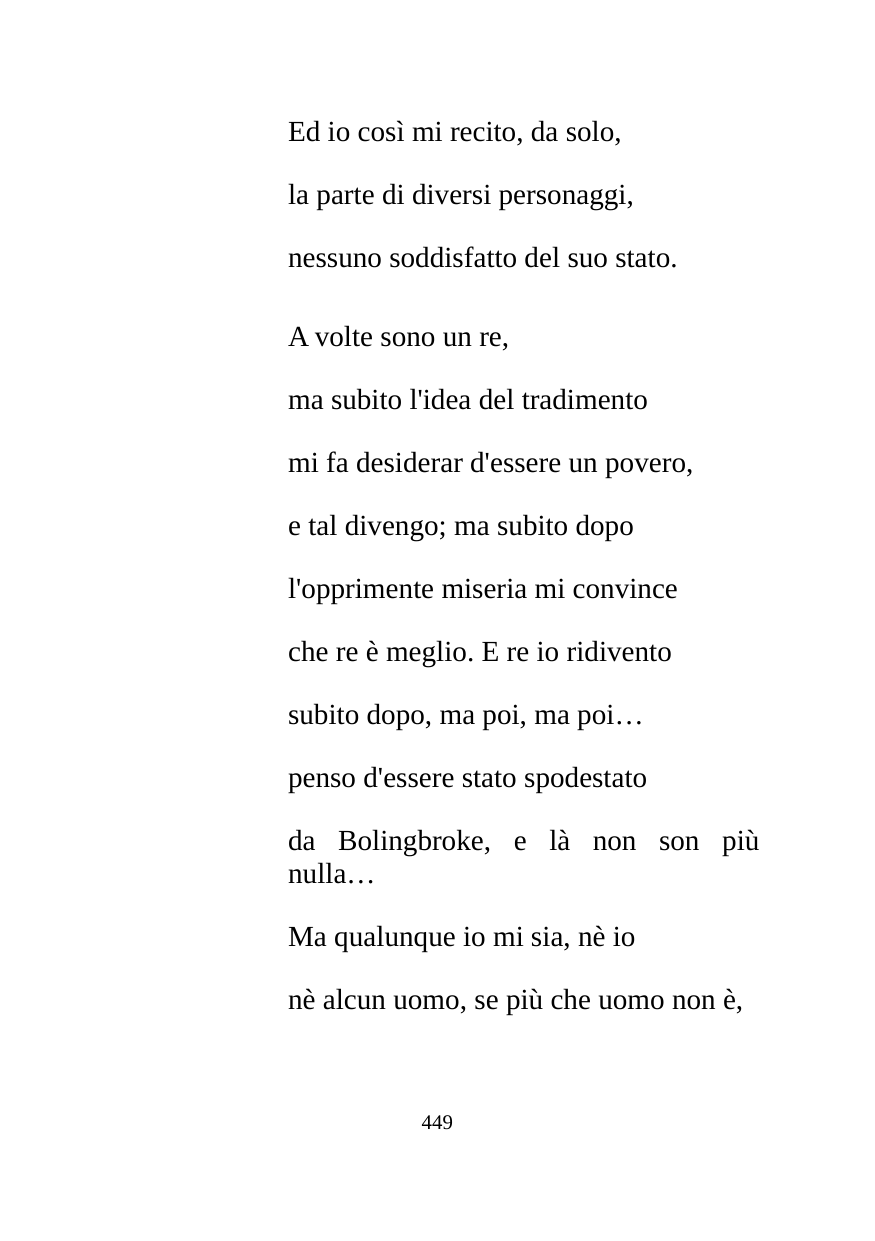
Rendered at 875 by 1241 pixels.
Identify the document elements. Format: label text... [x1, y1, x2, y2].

table_cell [106, 311, 280, 1053]
table_cell A volte sono un re, ma subito l'idea del tradimento mi fa desiderar d'essere un povero, e tal divengo; ma subito dopo l'opprimente miseria mi convince che re è meglio. E re io ridivento subito dopo, ma poi, ma poi… penso d'essere stato spodestato da Bolingbroke, e là non son più nulla… Ma qualunque io mi sia, nè io nè alcun uomo, se più che uomo non è, [280, 311, 768, 1053]
table_header [106, 106, 280, 311]
table_header Ed io così mi recito, da solo, la parte di diversi personaggi, nessuno soddisfatto del suo stato. [280, 106, 768, 311]
